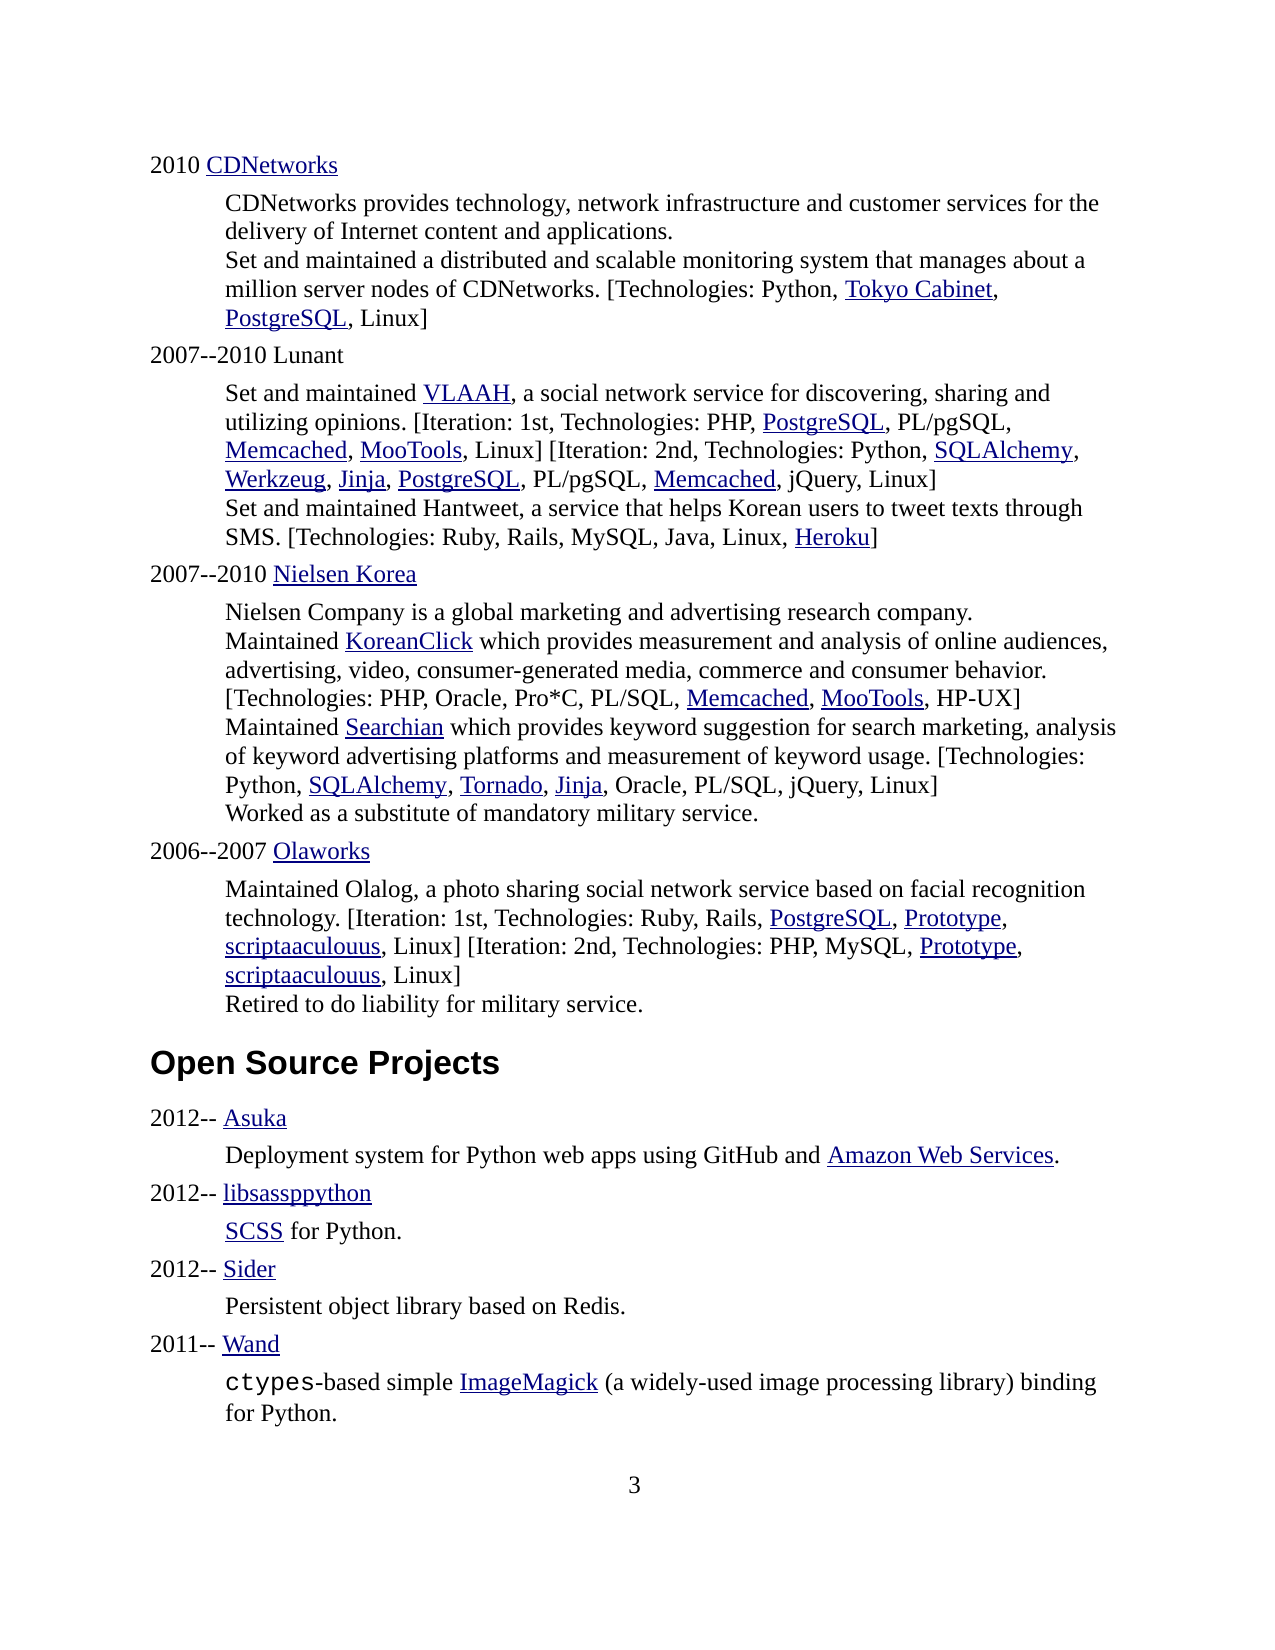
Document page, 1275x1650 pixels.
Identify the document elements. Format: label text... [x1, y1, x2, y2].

text Worked as a substitute of mandatory military service. [225, 798, 1125, 827]
text Retired to do liability for military service. [225, 989, 1125, 1018]
text Deployment system for Python web apps using GitHub and Amazon Web Services. [225, 1141, 1125, 1169]
text 2012-- libsassppython [150, 1178, 1125, 1207]
text Maintained Olalog, a photo sharing social network service based on facial recognition technology. [Iteration: 1st, Technologies: Ruby, Rails, PostgreSQL, Prototype, scriptaaculouus, Linux] [Iteration: 2nd, Technologies: PHP, MySQL, Prototype, scriptaaculouus, Linux] [225, 874, 1125, 989]
text 2012-- Sider [150, 1254, 1125, 1282]
text Set and maintained VLAAH, a social network service for discovering, sharing and utilizing opinions. [Iteration: 1st, Technologies: PHP, PostgreSQL, PL/pgSQL, Memcached, MooTools, Linux] [Iteration: 2nd, Technologies: Python, SQLAlchemy, Werkzeug, Jinja, PostgreSQL, PL/pgSQL, Memcached, jQuery, Linux] [225, 378, 1125, 493]
subtitle Open Source Projects [150, 1043, 1125, 1081]
text 2007--2010 Nielsen Korea [150, 559, 1125, 588]
text 2007--2010 Lunant [150, 340, 1125, 369]
text Maintained Searchian which provides keyword suggestion for search marketing, analysis of keyword advertising platforms and measurement of keyword usage. [Technologies: Python, SQLAlchemy, Tornado, Jinja, Oracle, PL/SQL, jQuery, Linux] [225, 712, 1125, 798]
text 2010 CDNetworks [150, 150, 1125, 179]
text 2012-- Asuka [150, 1103, 1125, 1132]
text CDNetworks provides technology, network infrastructure and customer services for the delivery of Internet content and applications. [225, 188, 1125, 245]
text ctypes-based simple ImageMagick (a widely-used image processing library) binding for Python. [225, 1367, 1125, 1426]
text Set and maintained a distributed and scalable monitoring system that manages about a million server nodes of CDNetworks. [Technologies: Python, Tokyo Cabinet, PostgreSQL, Linux] [225, 245, 1125, 331]
text 2011-- Wand [150, 1329, 1125, 1358]
text Maintained KoreanClick which provides measurement and analysis of online audiences, advertising, video, consumer-generated media, commerce and consumer behavior. [Technologies: PHP, Oracle, Pro*C, PL/SQL, Memcached, MooTools, HP-UX] [225, 626, 1125, 712]
text SCSS for Python. [225, 1216, 1125, 1245]
text Nielsen Company is a global marketing and advertising research company. [225, 597, 1125, 626]
text Persistent object library based on Redis. [225, 1291, 1125, 1320]
text Set and maintained Hantweet, a service that helps Korean users to tweet texts through SMS. [Technologies: Ruby, Rails, MySQL, Java, Linux, Heroku] [225, 493, 1125, 551]
text 2006--2007 Olaworks [150, 836, 1125, 865]
